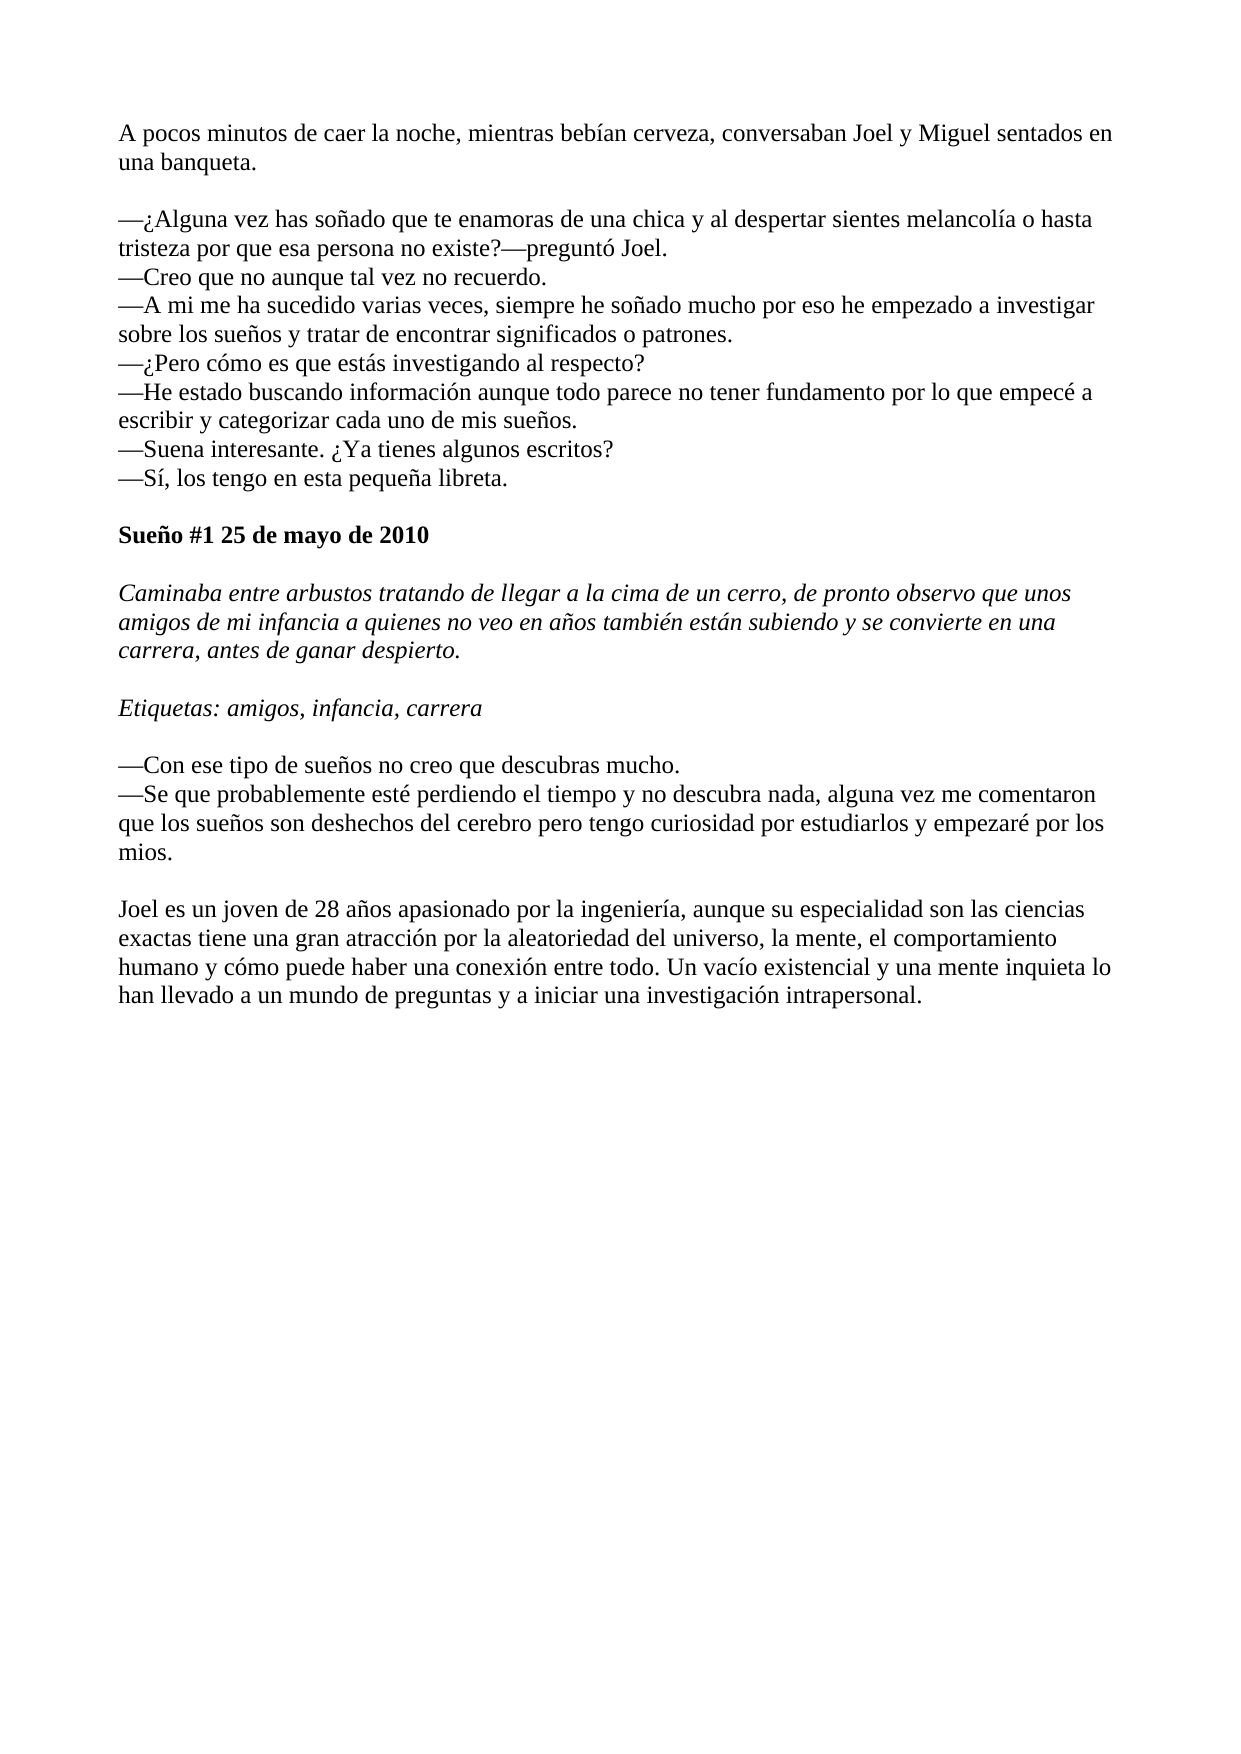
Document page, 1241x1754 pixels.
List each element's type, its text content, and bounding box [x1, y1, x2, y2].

text Joel es un joven de 28 años apasionado por la ingeniería, aunque su especialidad son las ciencias exactas tiene una gran atracción por la aleatoriedad del universo, la mente, el comportamiento humano y cómo puede haber una conexión entre todo. Un vacío existencial y una mente inquieta lo han llevado a un mundo de preguntas y a iniciar una investigación intrapersonal. [118, 894, 1122, 1009]
text Caminaba entre arbustos tratando de llegar a la cima de un cerro, de pronto observo que unos amigos de mi infancia a quienes no veo en años también están subiendo y se convierte en una carrera, antes de ganar despierto. [118, 578, 1122, 664]
text —Suena interesante. ¿Ya tienes algunos escritos? [118, 434, 1122, 463]
text Sueño #1 25 de mayo de 2010 [118, 521, 1122, 549]
text Etiquetas: amigos, infancia, carrera [118, 693, 1122, 722]
text A pocos minutos de caer la noche, mientras bebían cerveza, conversaban Joel y Miguel sentados en una banqueta. [118, 118, 1122, 176]
text —A mi me ha sucedido varias veces, siempre he soñado mucho por eso he empezado a investigar sobre los sueños y tratar de encontrar significados o patrones. [118, 291, 1122, 348]
text —¿Alguna vez has soñado que te enamoras de una chica y al despertar sientes melancolía o hasta tristeza por que esa persona no existe?—preguntó Joel. —Creo que no aunque tal vez no recuerdo. [118, 204, 1122, 291]
text —Se que probablemente esté perdiendo el tiempo y no descubra nada, alguna vez me comentaron que los sueños son deshechos del cerebro pero tengo curiosidad por estudiarlos y empezaré por los mios. [118, 779, 1122, 866]
text —He estado buscando información aunque todo parece no tener fundamento por lo que empecé a escribir y categorizar cada uno de mis sueños. [118, 377, 1122, 434]
text —Sí, los tengo en esta pequeña libreta. [118, 463, 1122, 492]
text —Con ese tipo de sueños no creo que descubras mucho. [118, 751, 1122, 779]
text —¿Pero cómo es que estás investigando al respecto? [118, 348, 1122, 377]
